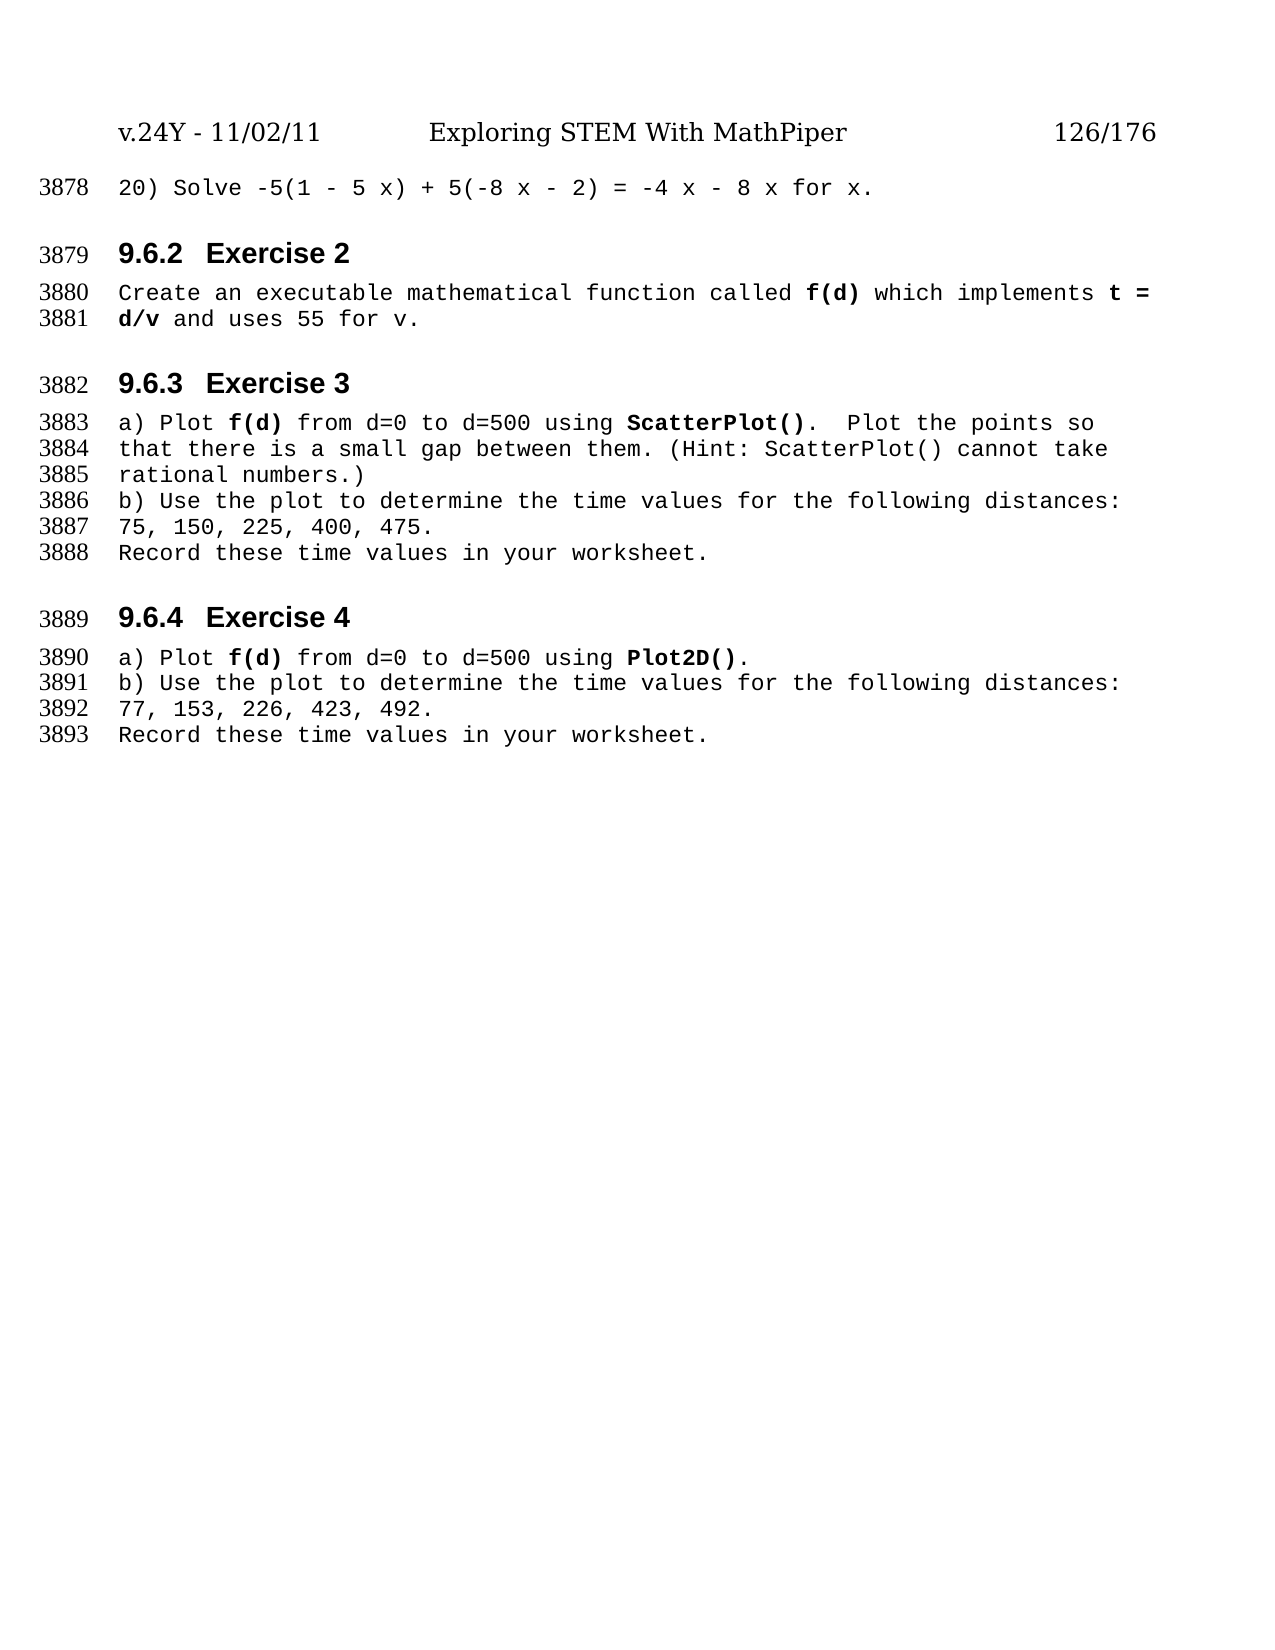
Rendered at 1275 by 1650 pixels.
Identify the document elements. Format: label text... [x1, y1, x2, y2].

subtitle Exercise 2 [118, 236, 1157, 269]
text 77, 153, 226, 423, 492. [118, 698, 1157, 724]
text 20) Solve -5(1 - 5 x) + 5(-8 x - 2) = -4 x - 8 x for x. [118, 177, 1157, 203]
text a) Plot f(d) from d=0 to d=500 using ScatterPlot(). Plot the points so that there is a small gap between them. (Hint: ScatterPlot() cannot take rational numbers.) [118, 412, 1157, 489]
text b) Use the plot to determine the time values for the following distances: [118, 672, 1157, 698]
text Record these time values in your worksheet. [118, 541, 1157, 567]
text b) Use the plot to determine the time values for the following distances: [118, 489, 1157, 515]
text a) Plot f(d) from d=0 to d=500 using Plot2D(). [118, 646, 1157, 672]
subtitle Exercise 3 [118, 366, 1157, 400]
text Create an executable mathematical function called f(d) which implements t = d/v and uses 55 for v. [118, 281, 1157, 333]
subtitle Exercise 4 [118, 600, 1157, 634]
text Record these time values in your worksheet. [118, 724, 1157, 749]
text 75, 150, 225, 400, 475. [118, 515, 1157, 541]
